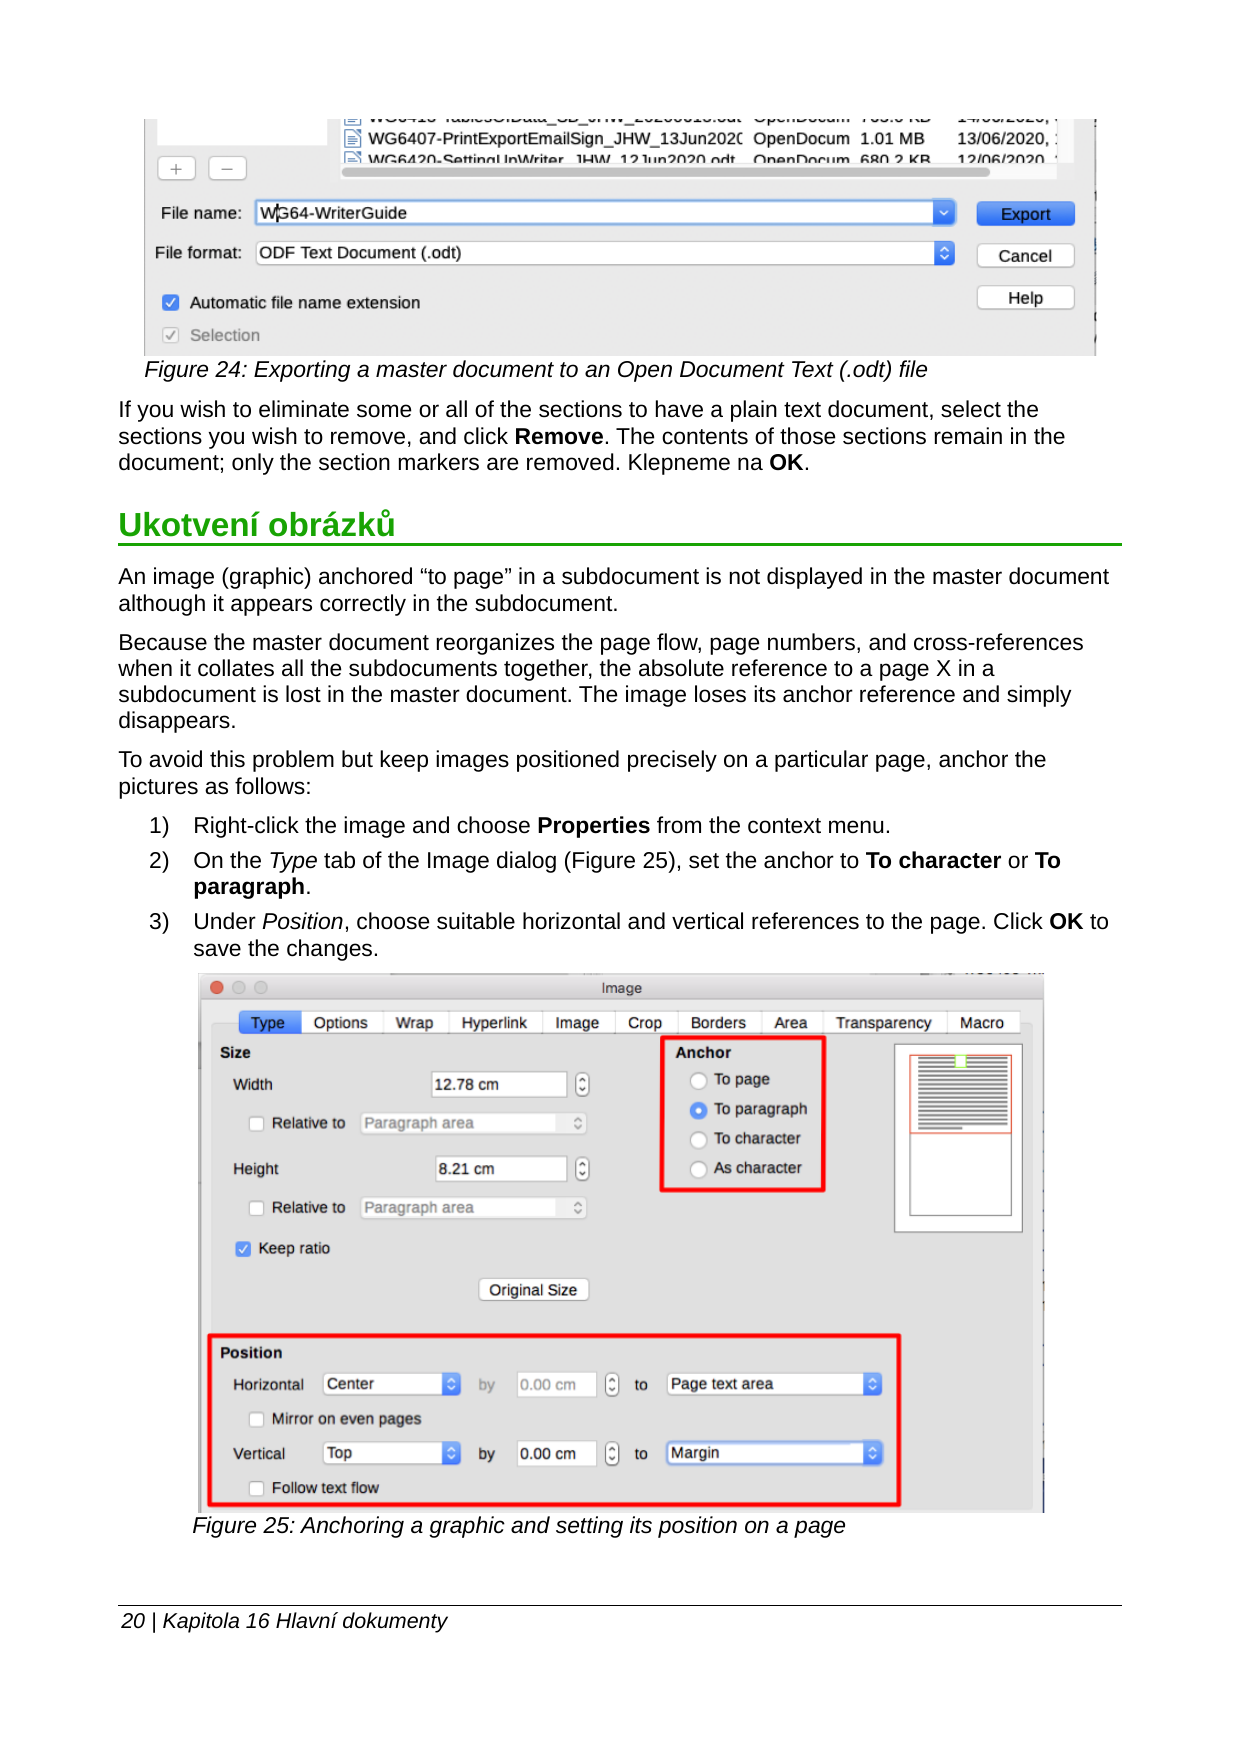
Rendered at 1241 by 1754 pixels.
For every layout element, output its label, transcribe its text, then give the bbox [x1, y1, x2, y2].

text Because the master document reorganizes the page flow, page numbers, and cross-references when it collates all the subdocuments together, the absolute reference to a page X in a subdocument is lost in the master document. The image loses its anchor reference and simply disappears. [118, 628, 1122, 734]
text An image (graphic) anchored “to page” in a subdocument is not displayed in the master document although it appears correctly in the subdocument. [118, 563, 1122, 616]
list On the Type tab of the Image dialog (Figure 25), set the anchor to To character or To paragraph. [169, 847, 1122, 899]
picture [144, 119, 1097, 356]
text If you wish to eliminate some or all of the sections to have a plain text document, select the sections you wish to remove, and click Remove. The contents of those sections remain in the document; only the section markers are removed. Klepneme na OK. [118, 396, 1122, 476]
picture [197, 973, 1045, 1513]
text Figure 24: Exporting a master document to an Open Document Text (.odt) file [144, 356, 1096, 382]
text Figure 25: Anchoring a graphic and setting its position on a page [192, 1513, 1048, 1539]
list Right-click the image and choose Properties from the context menu. [169, 812, 1122, 838]
list Under Position, choose suitable horizontal and vertical references to the page. Click OK to save the changes. [169, 908, 1122, 961]
subtitle Ukotvení obrázků [118, 505, 1122, 543]
list To avoid this problem but keep images positioned precisely on a particular page, anchor the pictures as follows: [118, 746, 1122, 799]
